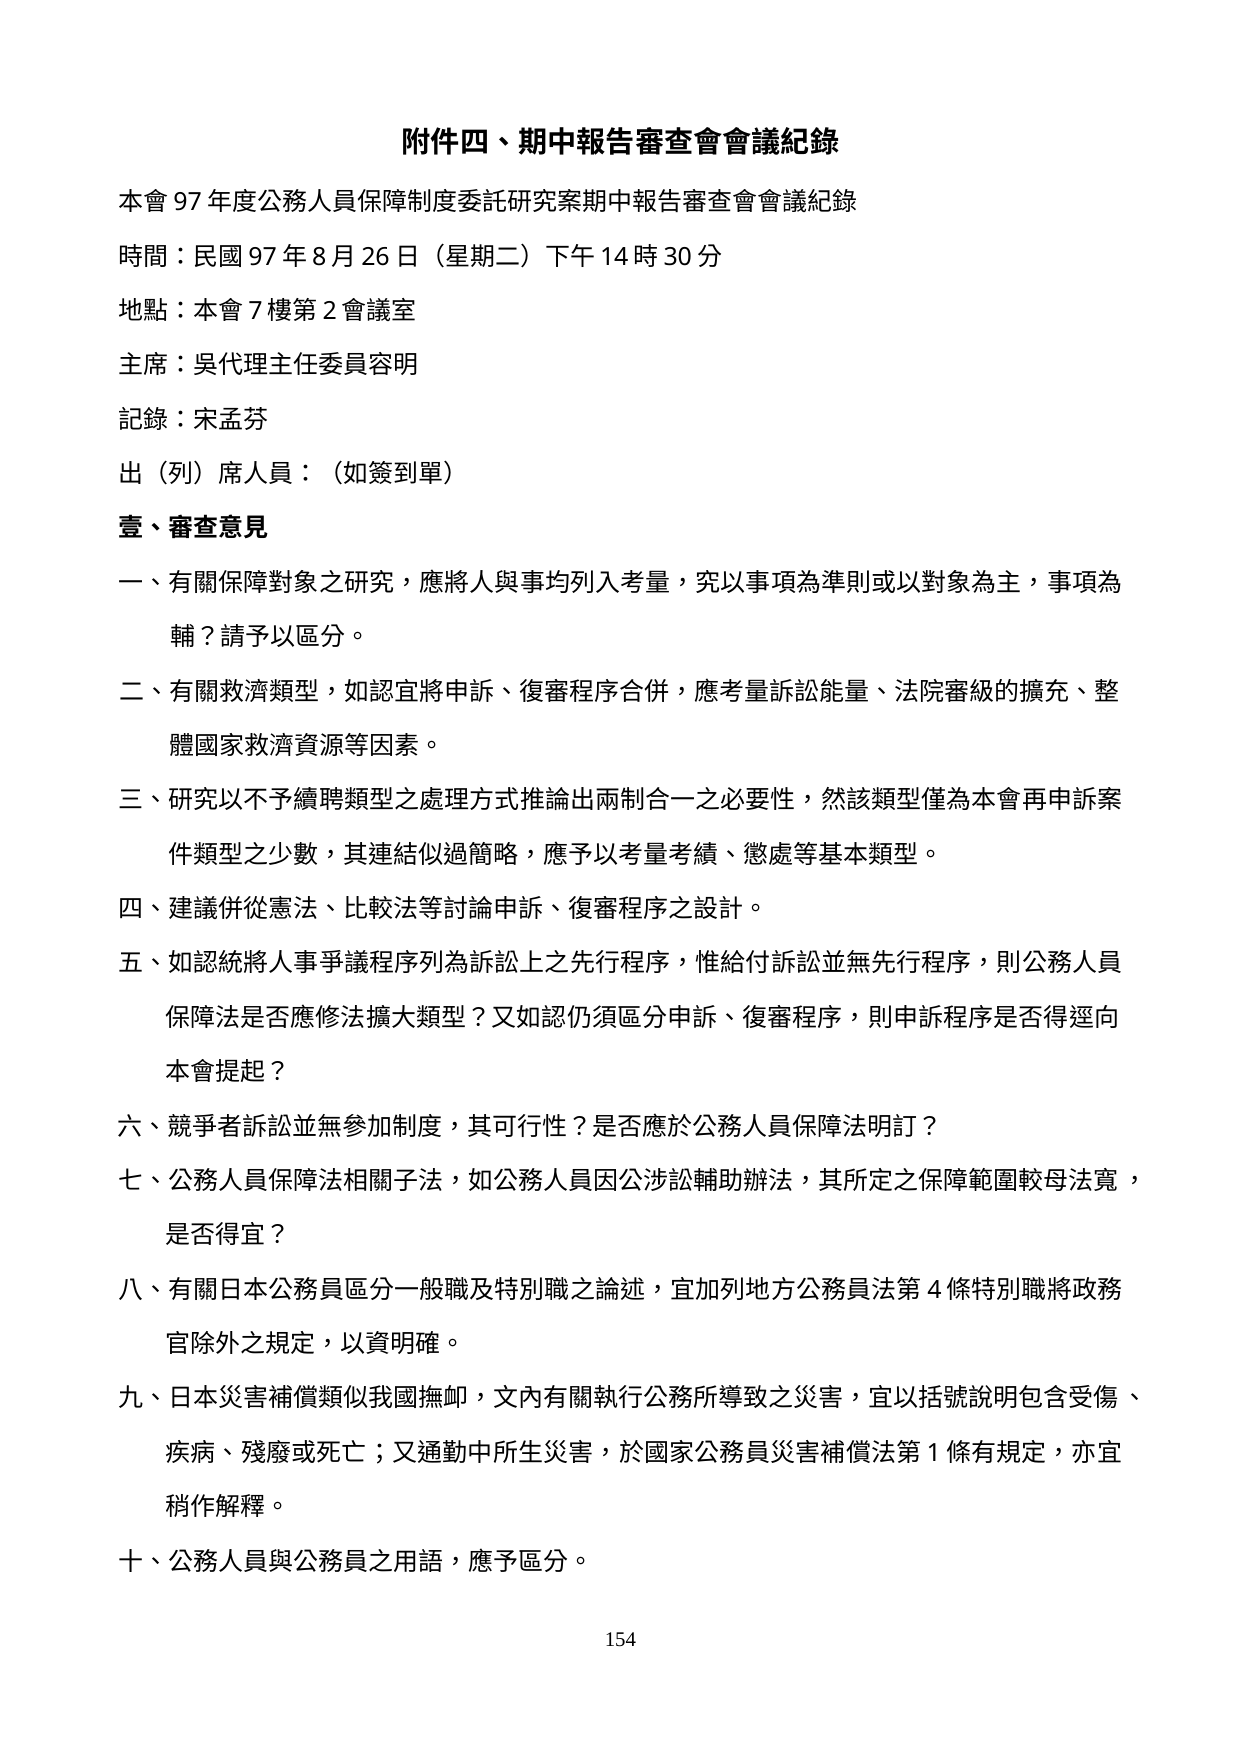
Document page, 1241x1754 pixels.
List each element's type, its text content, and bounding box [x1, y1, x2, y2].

text 一、有關保障對象之研究，應將人與事均列入考量，究以事項為準則或以對象為主，事項為輔？請予以區分。 [118, 562, 1122, 653]
text 壹、審查意見 [118, 508, 1122, 544]
text 六、競爭者訴訟並無參加制度，其可行性？是否應於公務人員保障法明訂？ [117, 1106, 1122, 1142]
text 二、有關救濟類型，如認宜將申訴、復審程序合併，應考量訴訟能量、法院審級的擴充、整體國家救濟資源等因素。 [119, 671, 1122, 762]
text 本會97年度公務人員保障制度委託研究案期中報告審查會會議紀錄 [118, 182, 1122, 218]
text 九、日本災害補償類似我國撫卹，文內有關執行公務所導致之災害，宜以括號說明包含受傷、疾病、殘廢或死亡；又通勤中所生災害，於國家公務員災害補償法第1條有規定，亦宜稍作解釋。 [118, 1378, 1122, 1523]
text 地點：本會7樓第2會議室 [118, 290, 1122, 327]
text 三、研究以不予續聘類型之處理方式推論出兩制合一之必要性，然該類型僅為本會再申訴案件類型之少數，其連結似過簡略，應予以考量考績、懲處等基本類型。 [118, 780, 1122, 870]
text 附件四、期中報告審查會會議紀錄 [118, 118, 1122, 160]
text 主席：吳代理主任委員容明 [118, 345, 1122, 381]
text 五、如認統將人事爭議程序列為訴訟上之先行程序，惟給付訴訟並無先行程序，則公務人員保障法是否應修法擴大類型？又如認仍須區分申訴、復審程序，則申訴程序是否得逕向本會提起？ [118, 943, 1122, 1088]
text 四、建議併從憲法、比較法等討論申訴、復審程序之設計。 [118, 888, 1122, 925]
text 七、公務人員保障法相關子法，如公務人員因公涉訟輔助辦法，其所定之保障範圍較母法寬，是否得宜？ [118, 1160, 1122, 1251]
text 時間：民國97年8月26日（星期二）下午14時30分 [118, 236, 1122, 272]
text 出（列）席人員：（如簽到單） [118, 453, 1122, 490]
text 記錄：宋孟芬 [118, 399, 1122, 435]
text 十、公務人員與公務員之用語，應予區分。 [118, 1541, 1122, 1577]
text 八、有關日本公務員區分一般職及特別職之論述，宜加列地方公務員法第4條特別職將政務官除外之規定，以資明確。 [118, 1269, 1122, 1360]
